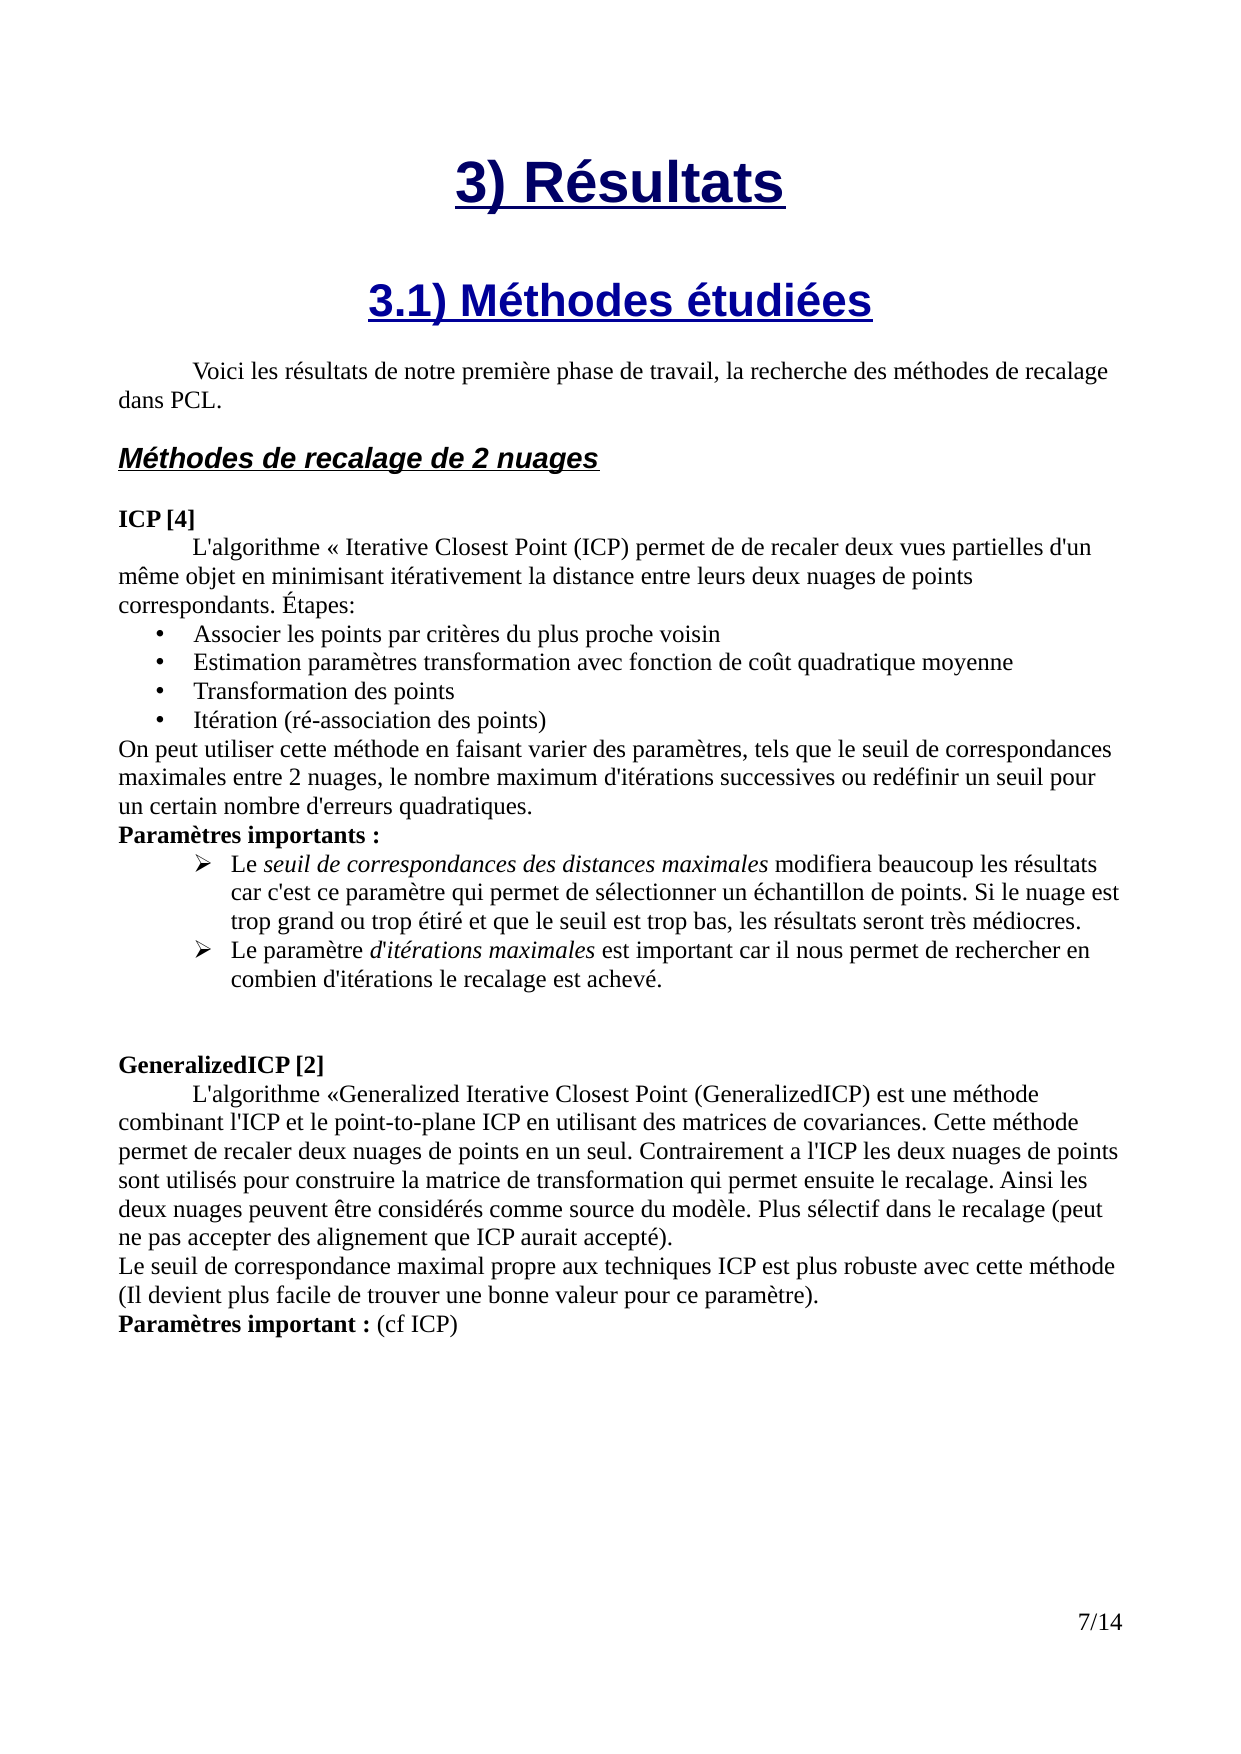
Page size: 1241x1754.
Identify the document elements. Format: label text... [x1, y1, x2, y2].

text L'algorithme «Generalized Iterative Closest Point (GeneralizedICP) est une méthode combinant l'ICP et le point-to-plane ICP en utilisant des matrices de covariances. Cette méthode permet de recaler deux nuages de points en un seul. Contrairement a l'ICP les deux nuages de points sont utilisés pour construire la matrice de transformation qui permet ensuite le recalage. Ainsi les deux nuages peuvent être considérés comme source du modèle. Plus sélectif dans le recalage (peut ne pas accepter des alignement que ICP aurait accepté). Le seuil de correspondance maximal propre aux techniques ICP est plus robuste avec cette méthode (Il devient plus facile de trouver une bonne valeur pour ce paramètre). [118, 1079, 1122, 1309]
subtitle 3.1) Méthodes étudiées [118, 274, 1122, 326]
subtitle Méthodes de recalage de 2 nuages [118, 441, 1122, 474]
subtitle 3) Résultats [118, 148, 1122, 215]
list Le paramètre d'itérations maximales est important car il nous permet de rechercher en combien d'itérations le recalage est achevé. [193, 935, 1122, 1021]
text Paramètres important : (cf ICP) [118, 1309, 1122, 1337]
text L'algorithme « Iterative Closest Point (ICP) permet de de recaler deux vues partielles d'un même objet en minimisant itérativement la distance entre leurs deux nuages de points correspondants. Étapes: [118, 532, 1122, 619]
list Estimation paramètres transformation avec fonction de coût quadratique moyenne [156, 647, 1122, 676]
text GeneralizedICP [2] [118, 1050, 1122, 1079]
text Voici les résultats de notre première phase de travail, la recherche des méthodes de recalage dans PCL. [118, 356, 1122, 413]
list Transformation des points [156, 676, 1122, 705]
list Associer les points par critères du plus proche voisin [156, 619, 1122, 647]
text On peut utiliser cette méthode en faisant varier des paramètres, tels que le seuil de correspondances maximales entre 2 nuages, le nombre maximum d'itérations successives ou redéfinir un seuil pour un certain nombre d'erreurs quadratiques. [118, 734, 1122, 820]
list Itération (ré-association des points) [156, 705, 1122, 734]
text ICP [4] [118, 504, 1122, 532]
text Paramètres importants : [118, 820, 1122, 849]
list Le seuil de correspondances des distances maximales modifiera beaucoup les résultats car c'est ce paramètre qui permet de sélectionner un échantillon de points. Si le nuage est trop grand ou trop étiré et que le seuil est trop bas, les résultats seront très médiocres. [193, 849, 1122, 935]
